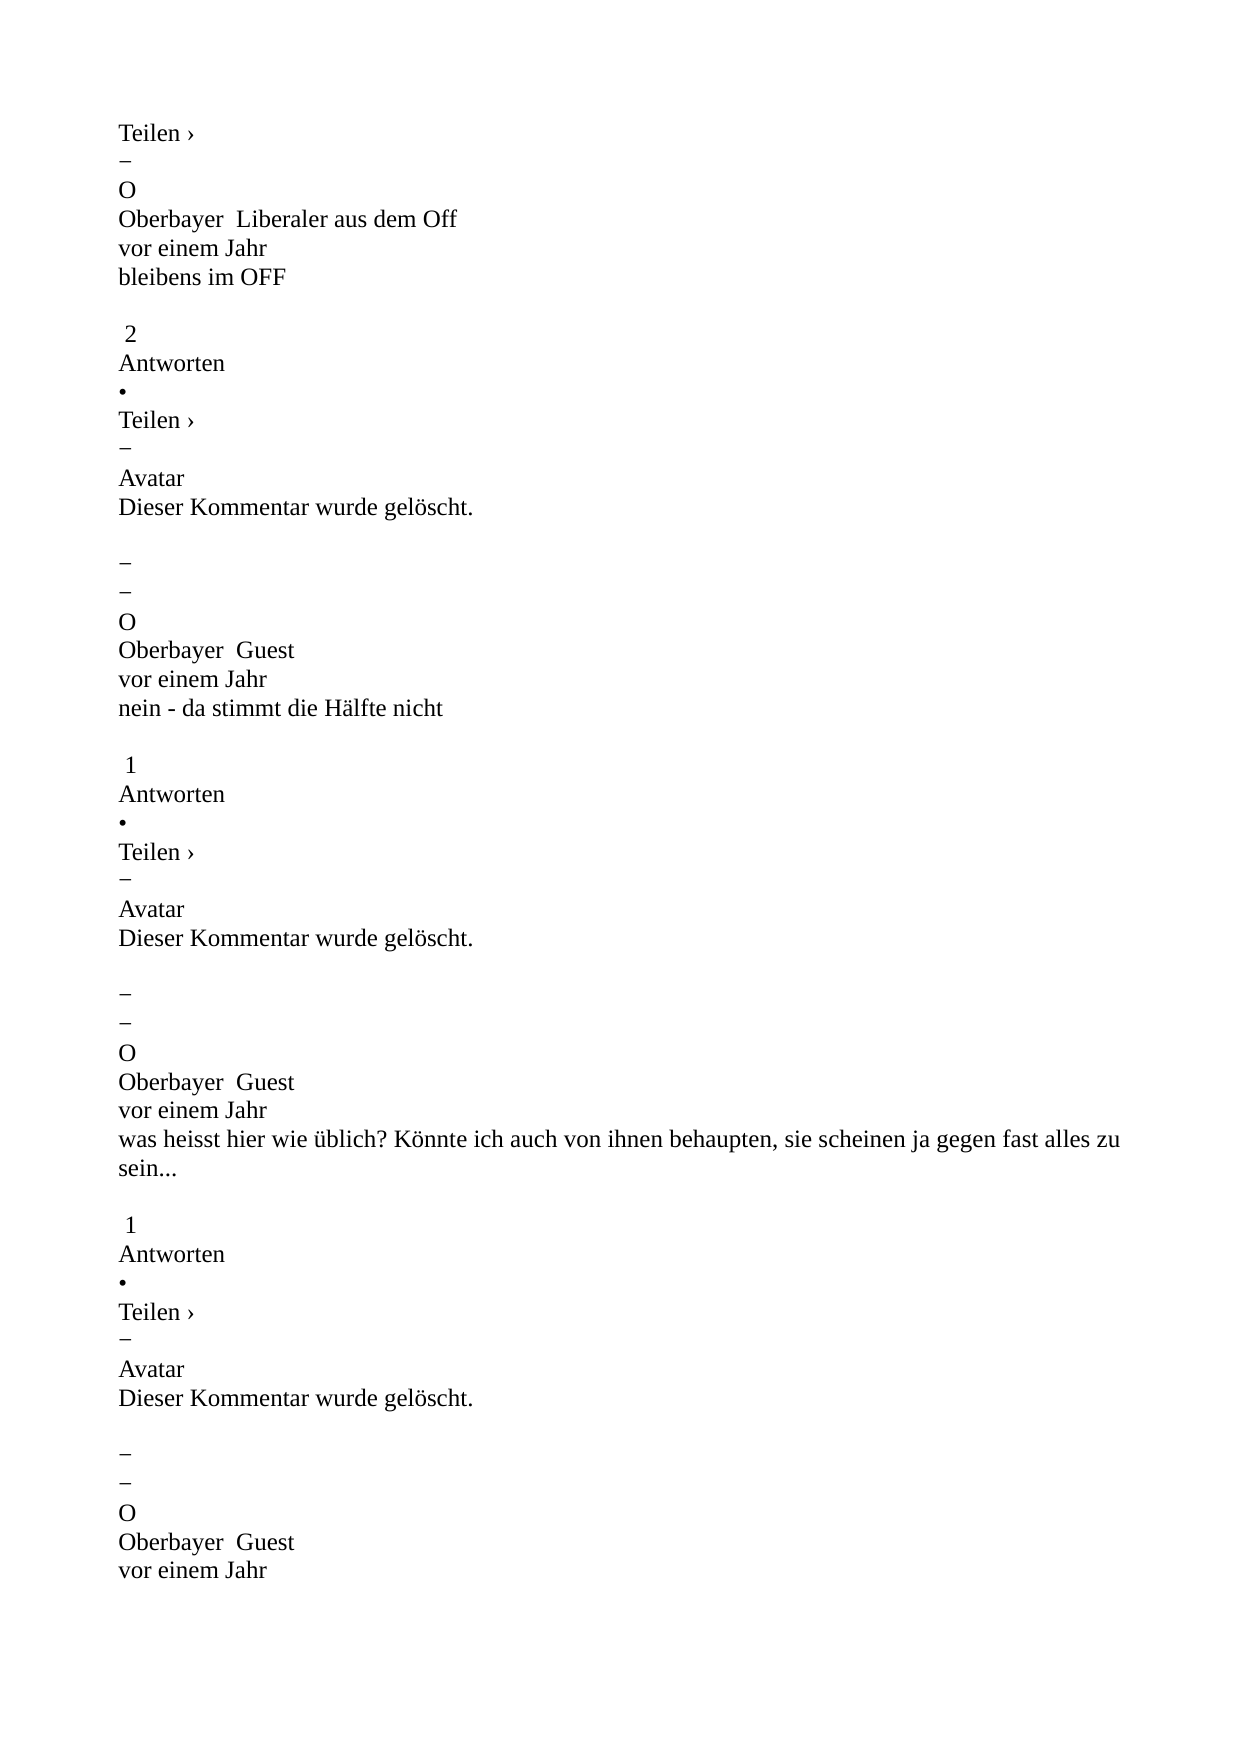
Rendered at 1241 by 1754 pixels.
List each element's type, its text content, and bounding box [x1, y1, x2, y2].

text vor einem Jahr [118, 1096, 1122, 1124]
text − [118, 1469, 1122, 1498]
text vor einem Jahr [118, 664, 1122, 693]
text Teilen › [118, 406, 1122, 434]
text nein - da stimmt die Hälfte nicht [118, 693, 1122, 722]
text Dieser Kommentar wurde gelöscht. [118, 492, 1122, 521]
text vor einem Jahr [118, 1556, 1122, 1584]
text 1 [118, 751, 1122, 779]
text Teilen › [118, 1297, 1122, 1326]
text − [118, 1009, 1122, 1038]
text 2 [118, 319, 1122, 348]
text − [118, 578, 1122, 607]
text O [118, 1498, 1122, 1527]
text • [118, 1268, 1122, 1297]
text Oberbayer Guest [118, 636, 1122, 664]
text − [118, 866, 1122, 894]
text Dieser Kommentar wurde gelöscht. [118, 1383, 1122, 1412]
text O [118, 1038, 1122, 1067]
text − [118, 1441, 1122, 1469]
text • [118, 808, 1122, 837]
text • [118, 377, 1122, 406]
text Avatar [118, 1354, 1122, 1383]
text Dieser Kommentar wurde gelöscht. [118, 923, 1122, 952]
text − [118, 981, 1122, 1009]
text Oberbayer Guest [118, 1527, 1122, 1556]
text − [118, 549, 1122, 578]
text bleibens im OFF [118, 262, 1122, 291]
text O [118, 607, 1122, 636]
text Avatar [118, 463, 1122, 492]
text − [118, 1326, 1122, 1354]
text Avatar [118, 894, 1122, 923]
text was heisst hier wie üblich? Könnte ich auch von ihnen behaupten, sie scheinen ja gegen fast alles zu sein... [118, 1124, 1122, 1182]
text − [118, 147, 1122, 176]
text Antworten [118, 348, 1122, 377]
text Teilen › [118, 118, 1122, 147]
text vor einem Jahr [118, 233, 1122, 262]
text O [118, 176, 1122, 204]
text 1 [118, 1211, 1122, 1239]
text Oberbayer Liberaler aus dem Off [118, 204, 1122, 233]
text Antworten [118, 779, 1122, 808]
text Oberbayer Guest [118, 1067, 1122, 1096]
text Teilen › [118, 837, 1122, 866]
text − [118, 434, 1122, 463]
text Antworten [118, 1239, 1122, 1268]
